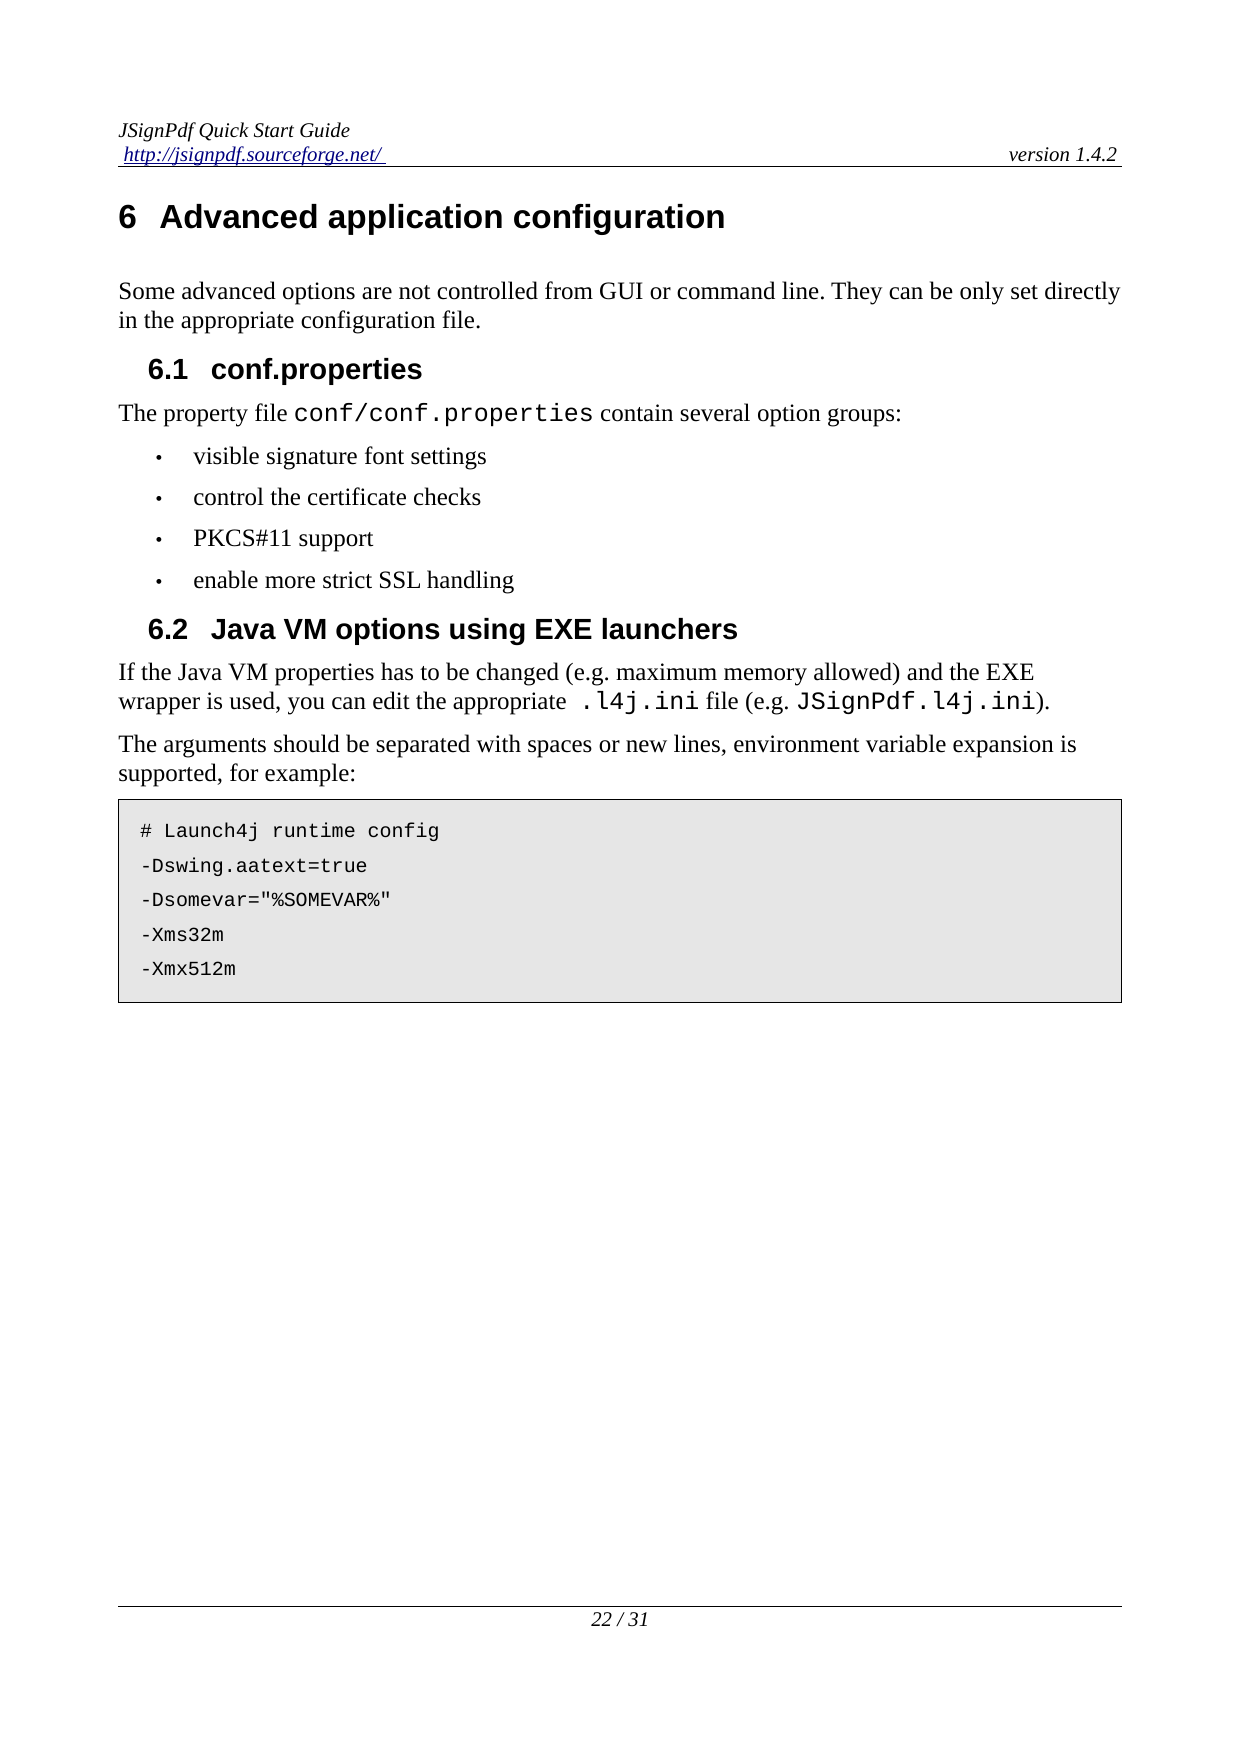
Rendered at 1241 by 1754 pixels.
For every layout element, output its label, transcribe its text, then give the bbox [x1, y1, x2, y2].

list enable more strict SSL handling [156, 565, 1122, 593]
text -Xmx512m [119, 937, 1121, 1002]
subtitle Advanced application configuration [118, 197, 1122, 235]
list visible signature font settings [156, 441, 1122, 470]
text # Launch4j runtime config [119, 800, 1121, 834]
list PKCS#11 support [156, 523, 1122, 552]
text The arguments should be separated with spaces or new lines, environment variable expansion is supported, for example: [118, 729, 1122, 787]
text -Dswing.aatext=true [119, 834, 1121, 868]
text If the Java VM properties has to be changed (e.g. maximum memory allowed) and the EXE wrapper is used, you can edit the appropriate .l4j.ini file (e.g. JSignPdf.l4j.ini). [118, 657, 1122, 717]
subtitle conf.properties [148, 352, 1116, 386]
text Some advanced options are not controlled from GUI or command line. They can be only set directly in the appropriate configuration file. [118, 276, 1122, 334]
text -Dsomevar="%SOMEVAR%" [119, 868, 1121, 903]
text The property file conf/conf.properties contain several option groups: [118, 398, 1122, 428]
subtitle Java VM options using EXE launchers [148, 612, 1116, 646]
text -Xms32m [119, 903, 1121, 937]
list control the certificate checks [156, 482, 1122, 511]
